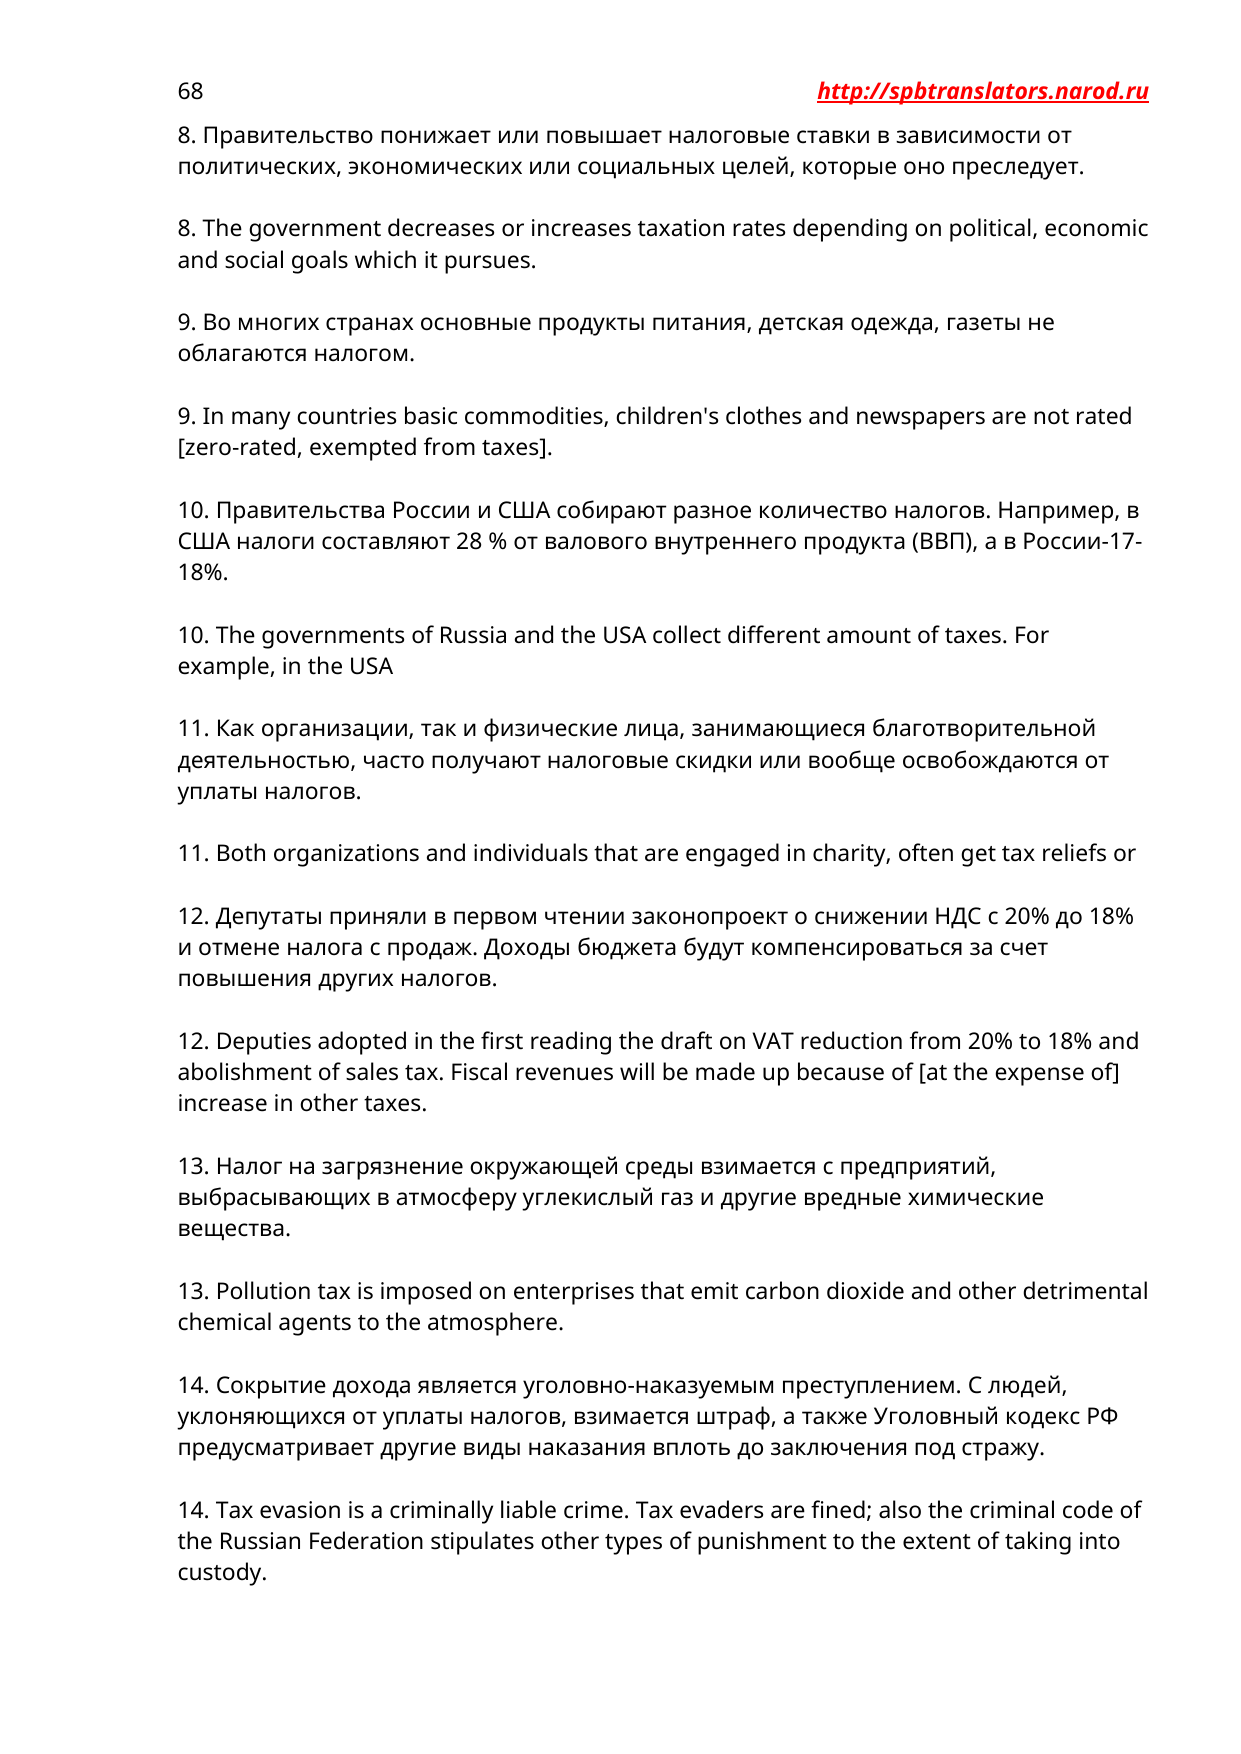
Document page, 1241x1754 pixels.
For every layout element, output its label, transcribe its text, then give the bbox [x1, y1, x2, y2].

text 10. The governments of Russia and the USA collect different amount of taxes. For example, in the USA [177, 618, 1152, 681]
text 11. Как организации, так и физические лица, занимающиеся благотворительной деятельностью, часто получают налоговые скидки или вообще освобождаются от уплаты налогов. [177, 712, 1152, 806]
text 11. Both organizations and individuals that are engaged in charity, often get tax reliefs or [177, 837, 1152, 868]
text 13. Налог на загрязнение окружающей среды взимается с предприятий, выбрасывающих в атмосферу углекислый газ и другие вредные химические вещества. [177, 1149, 1152, 1243]
text 12. Deputies adopted in the first reading the draft on VAT reduction from 20% to 18% and abolishment of sales tax. Fiscal revenues will be made up because of [at the expense of] increase in other taxes. [177, 1024, 1152, 1118]
text 14. Сокрытие дохода является уголовно-наказуемым преступлением. С людей, уклоняющихся от уплаты налогов, взимается штраф, а также Уголовный кодекс РФ предусматривает другие виды наказания вплоть до заключения под стражу. [177, 1368, 1152, 1462]
text 10. Правительства России и США собирают разное количество налогов. Например, в США налоги составляют 28 % от валового внутреннего продукта (ВВП), а в России-17-18%. [177, 493, 1152, 587]
text 8. Правительство понижает или повышает налоговые ставки в зависимости от политических, экономических или социальных целей, которые оно преследует. [177, 118, 1152, 181]
text 14. Tax evasion is a criminally liable crime. Tax evaders are fined; also the criminal code of the Russian Federation stipulates other types of punishment to the extent of taking into custody. [177, 1493, 1152, 1587]
text 13. Pollution tax is imposed on enterprises that emit carbon dioxide and other detrimental chemical agents to the atmosphere. [177, 1274, 1152, 1337]
text 8. The government decreases or increases taxation rates depending on political, economic and social goals which it pursues. [177, 212, 1152, 274]
text 9. In many countries basic commodities, children's clothes and newspapers are not rated [zero-rated, exempted from taxes]. [177, 399, 1152, 462]
text 9. Во многих странах основные продукты питания, детская одежда, газеты не облагаются налогом. [177, 306, 1152, 368]
text 12. Депутаты приняли в первом чтении законопроект о снижении НДС с 20% до 18% и отмене налога с продаж. Доходы бюджета будут компенсироваться за счет повышения других налогов. [177, 899, 1152, 993]
